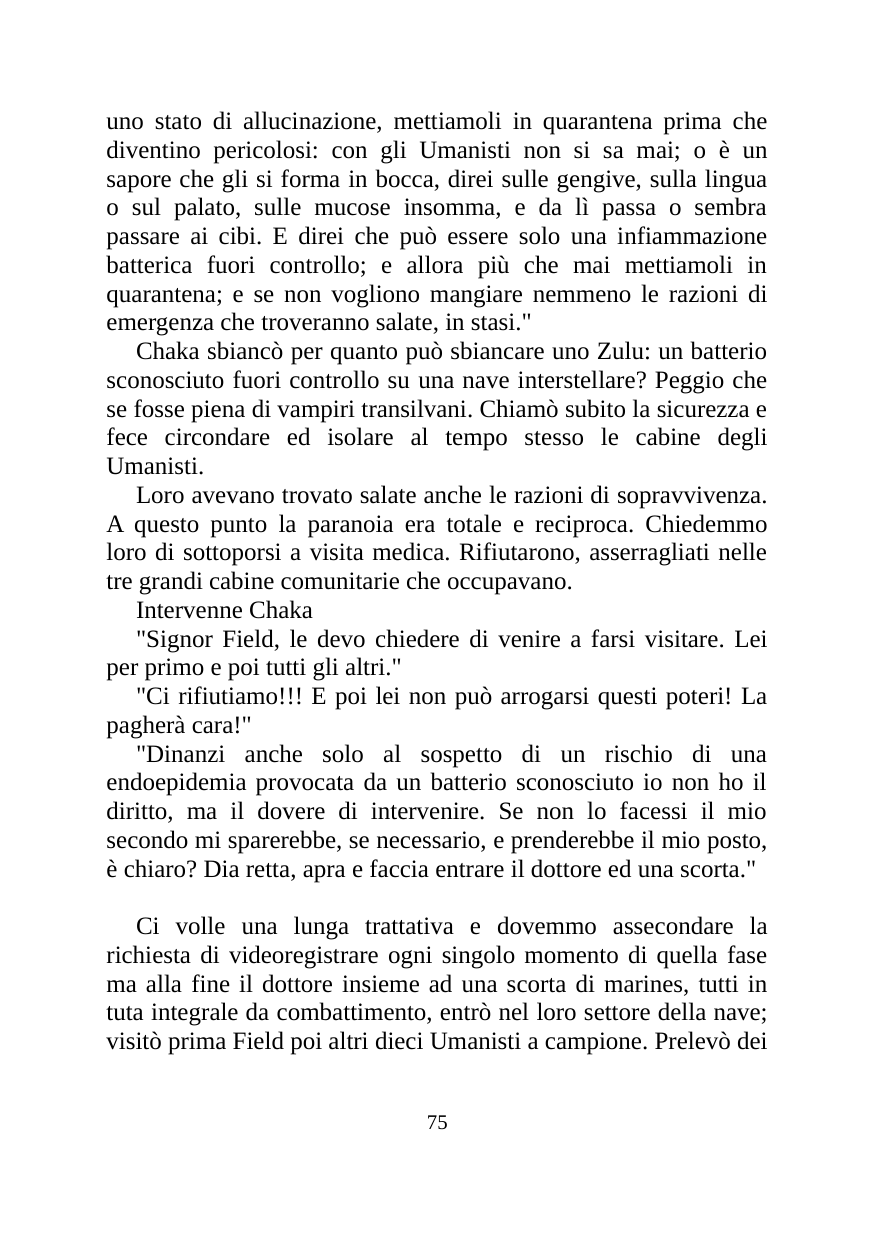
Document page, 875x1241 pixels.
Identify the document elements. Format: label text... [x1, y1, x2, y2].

text uno stato di allucinazione, mettiamoli in quarantena prima che diventino pericolosi: con gli Umanisti non si sa mai; o è un sapore che gli si forma in bocca, direi sulle gengive, sulla lingua o sul palato, sulle mucose insomma, e da lì passa o sembra passare ai cibi. E direi che può essere solo una infiammazione batterica fuori controllo; e allora più che mai mettiamoli in quarantena; e se non vogliono mangiare nemmeno le razioni di emergenza che troveranno salate, in stasi." [106, 106, 768, 336]
text "Signor Field, le devo chiedere di venire a farsi visitare. Lei per primo e poi tutti gli altri." [106, 624, 768, 681]
text "Dinanzi anche solo al sospetto di un rischio di una endoepidemia provocata da un batterio sconosciuto io non ho il diritto, ma il dovere di intervenire. Se non lo facessi il mio secondo mi sparerebbe, se necessario, e prenderebbe il mio posto, è chiaro? Dia retta, apra e faccia entrare il dottore ed una scorta." [106, 739, 768, 882]
text "Ci rifiutiamo!!! E poi lei non può arrogarsi questi poteri! La pagherà cara!" [106, 681, 768, 739]
text Chaka sbiancò per quanto può sbiancare uno Zulu: un batterio sconosciuto fuori controllo su una nave interstellare? Peggio che se fosse piena di vampiri transilvani. Chiamò subito la sicurezza e fece circondare ed isolare al tempo stesso le cabine degli Umanisti. [106, 336, 768, 480]
text Ci volle una lunga trattativa e dovemmo assecondare la richiesta di videoregistrare ogni singolo momento di quella fase ma alla fine il dottore insieme ad una scorta di marines, tutti in tuta integrale da combattimento, entrò nel loro settore della nave; visitò prima Field poi altri dieci Umanisti a campione. Prelevò dei [106, 911, 768, 1055]
text Loro avevano trovato salate anche le razioni di sopravvivenza. A questo punto la paranoia era totale e reciproca. Chiedemmo loro di sottoporsi a visita medica. Rifiutarono, asserragliati nelle tre grandi cabine comunitarie che occupavano. [106, 480, 768, 595]
text Intervenne Chaka [106, 595, 768, 624]
